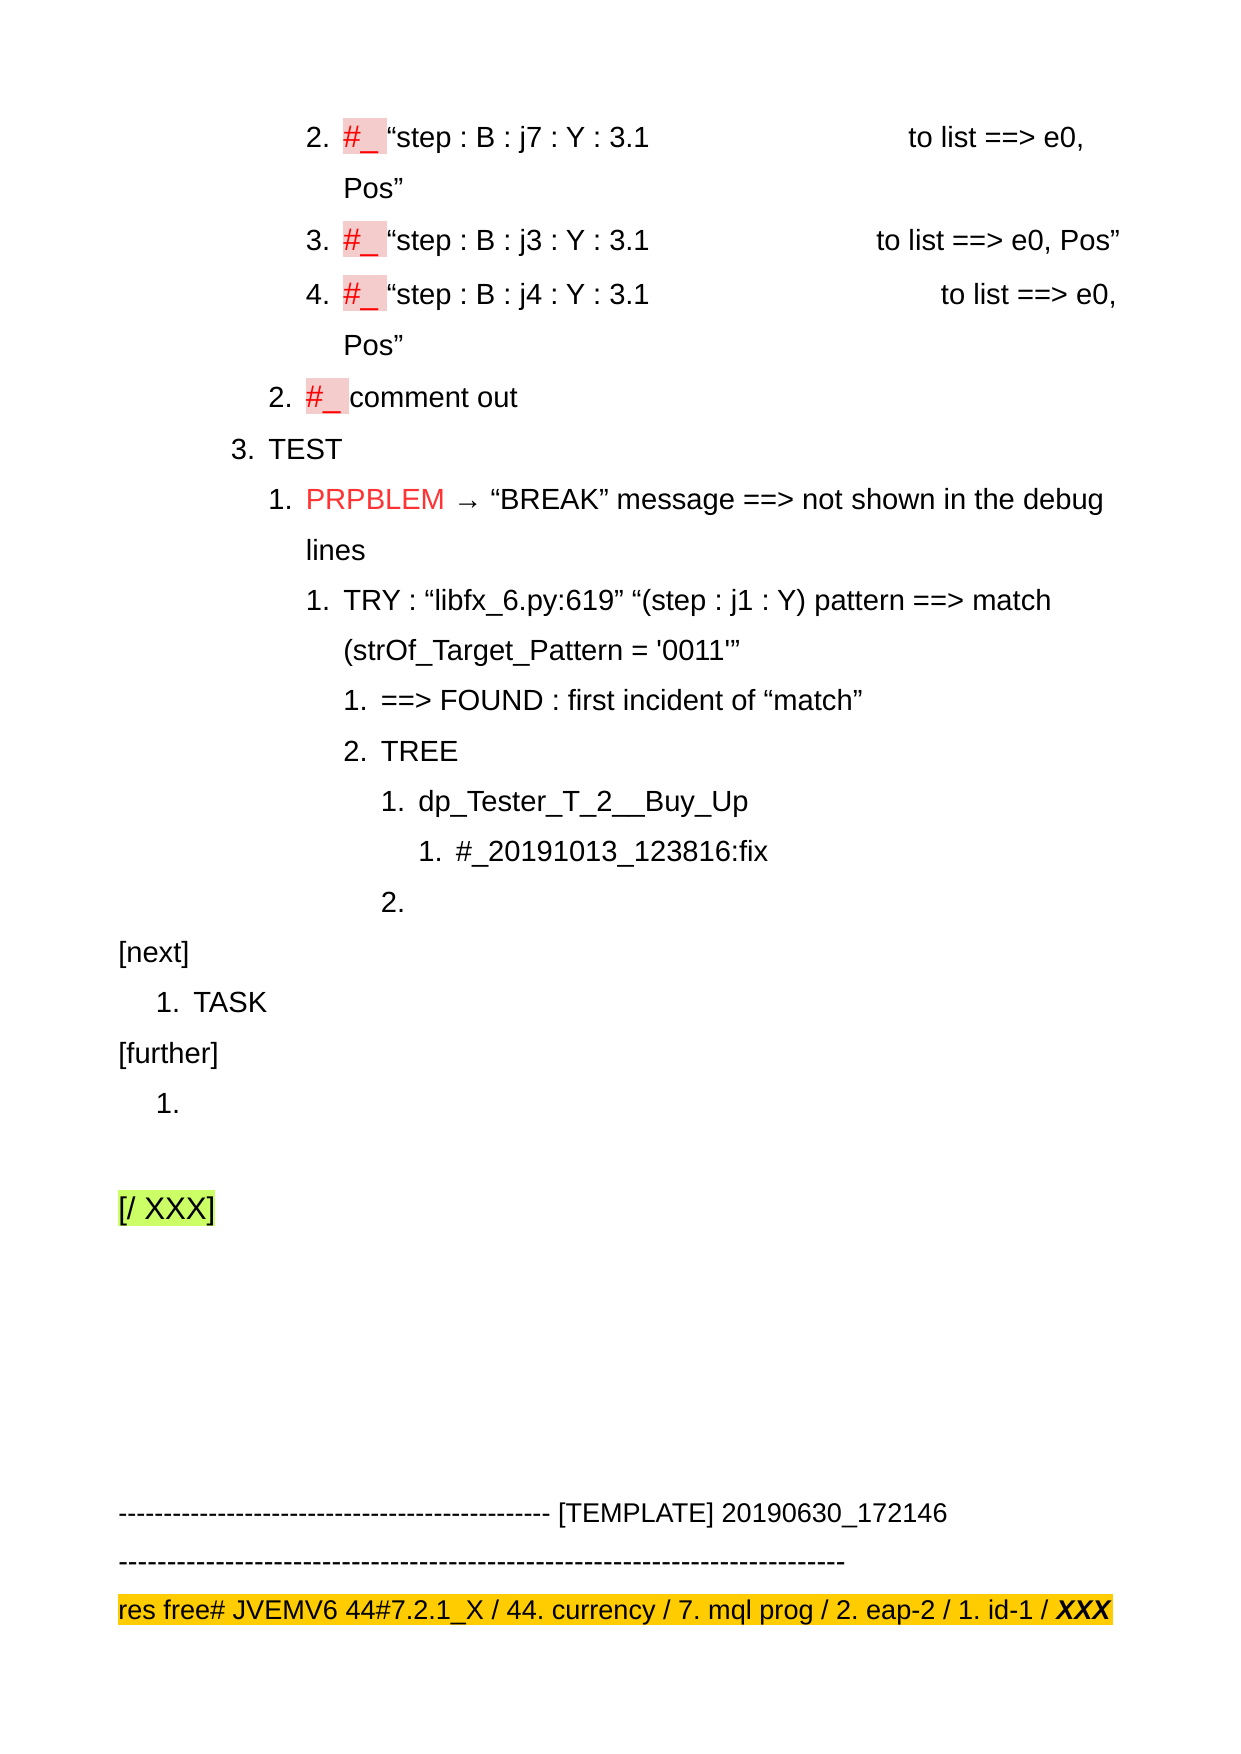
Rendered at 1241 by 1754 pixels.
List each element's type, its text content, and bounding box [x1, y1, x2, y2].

text ------------------------------------------------ [TEMPLATE] 20190630_172146 [118, 1497, 1122, 1528]
list #_ “step : B : j4 : Y : 3.1 to list ==> e0, Pos” [306, 275, 1122, 361]
list ==> FOUND : first incident of “match” [343, 683, 1122, 717]
list #_ “step : B : j3 : Y : 3.1 to list ==> e0, Pos” [306, 221, 1122, 257]
list #_ comment out [268, 378, 1122, 414]
list dp_Tester_T_2__Buy_Up [381, 784, 1122, 818]
list TRY : “libfx_6.py:619” “(step : j1 : Y) pattern ==> match (strOf_Target_Pattern = '0011'” [306, 583, 1122, 667]
text [further] [118, 1036, 1122, 1069]
text res free# JVEMV6 44#7.2.1_X / 44. currency / 7. mql prog / 2. eap-2 / 1. id-1 / XXX [118, 1594, 1122, 1625]
list #_20191013_123816:fix [418, 834, 1122, 868]
list TASK [156, 985, 1122, 1019]
text [/ XXX] [118, 1136, 1122, 1226]
text --------------------------------------------------------------------------- [118, 1544, 1122, 1577]
list TREE [343, 734, 1122, 767]
list #_ “step : B : j7 : Y : 3.1 to list ==> e0, Pos” [306, 118, 1122, 204]
text [next] [118, 935, 1122, 968]
list TEST [231, 432, 1122, 465]
list PRPBLEM → “BREAK” message ==> not shown in the debug lines [268, 482, 1122, 566]
